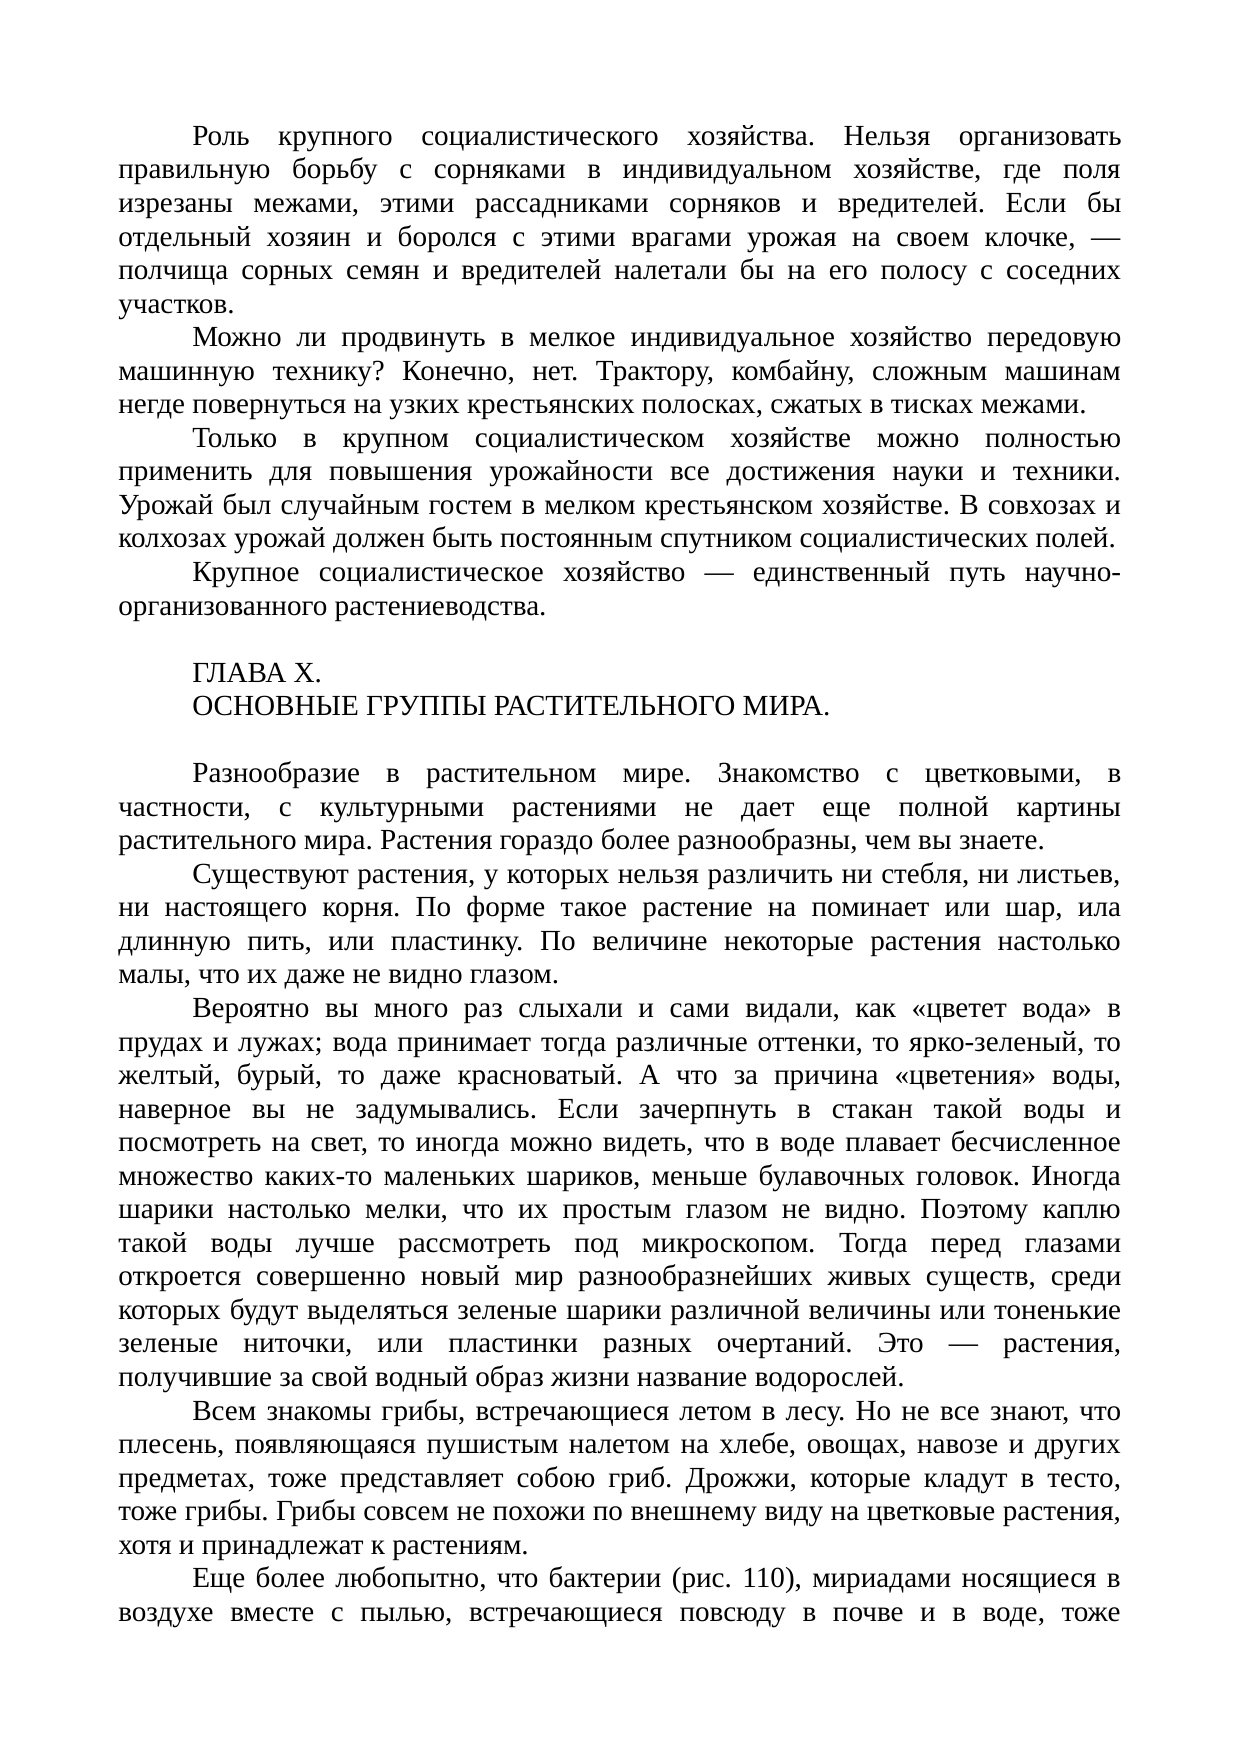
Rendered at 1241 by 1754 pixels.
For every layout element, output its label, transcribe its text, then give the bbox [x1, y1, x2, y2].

text Крупное социалистическое хозяйство — единственный путь научно-организованного растениеводства. [118, 554, 1122, 621]
text ОСНОВНЫЕ ГРУППЫ РАСТИТЕЛЬНОГО МИРА. [118, 688, 1122, 722]
text Роль крупного социалистического хозяйства. Нельзя организовать правильную борьбу с сорняками в индивидуальном хозяйстве, где поля изрезаны межами, этими рассадниками сорняков и вредителей. Если бы отдельный хозяин и боролся с этими врагами урожая на своем клочке, — полчища сорных семян и вредителей налетали бы на его полосу с соседних участков. [118, 118, 1122, 319]
text Можно ли продвинуть в мелкое индивидуальное хозяйство передовую машинную технику? Конечно, нет. Трактору, комбайну, сложным машинам негде повернуться на узких крестьянских полосках, сжатых в тисках межами. [118, 319, 1122, 420]
text Разнообразие в растительном мире. Знакомство с цветковыми, в частности, с культурными растениями не дает еще полной картины растительного мира. Растения гораздо более разнообразны, чем вы знаете. [118, 755, 1122, 856]
text Вероятно вы много раз слыхали и сами видали, как «цветет вода» в прудах и лужах; вода принимает тогда различные оттенки, то ярко-зеленый, то желтый, бурый, то даже красноватый. А что за причина «цветения» воды, наверное вы не задумывались. Если зачерпнуть в стакан такой воды и посмотреть на свет, то иногда можно видеть, что в воде плавает бесчисленное множество каких-то маленьких шариков, меньше булавочных головок. Иногда шарики настолько мелки, что их простым глазом не видно. Поэтому каплю такой воды лучше рассмотреть под микроскопом. Тогда перед глазами откроется совершенно новый мир разнообразнейших живых существ, среди которых будут выделяться зеленые шарики различной величины или тоненькие зеленые ниточки, или пластинки разных очертаний. Это — растения, получившие за свой водный образ жизни название водорослей. [118, 990, 1122, 1393]
text Существуют растения, у которых нельзя различить ни стебля, ни листьев, ни настоящего корня. По форме такое растение на поминает или шар, ила длинную пить, или пластинку. По величине некоторые растения настолько малы, что их даже не видно глазом. [118, 856, 1122, 990]
text Всем знакомы грибы, встречающиеся летом в лесу. Но не все знают, что плесень, появляющаяся пушистым налетом на хлебе, овощах, навозе и других предметах, тоже представляет собою гриб. Дрожжи, которые кладут в тесто, тоже грибы. Грибы совсем не похожи по внешнему виду на цветковые растения, хотя и принадлежат к растениям. [118, 1393, 1122, 1560]
text ГЛАВА X. [118, 655, 1122, 688]
text Только в крупном социалистическом хозяйстве можно полностью применить для повышения урожайности все достижения науки и техники. Урожай был случайным гостем в мелком крестьянском хозяйстве. В совхозах и колхозах урожай должен быть постоянным спутником социалистических полей. [118, 420, 1122, 554]
text Еще более любопытно, что бактерии (рис. 110), мириадами носящиеся в воздухе вместе с пылью, встречающиеся повсюду в почве и в воде, тоже [118, 1560, 1122, 1627]
